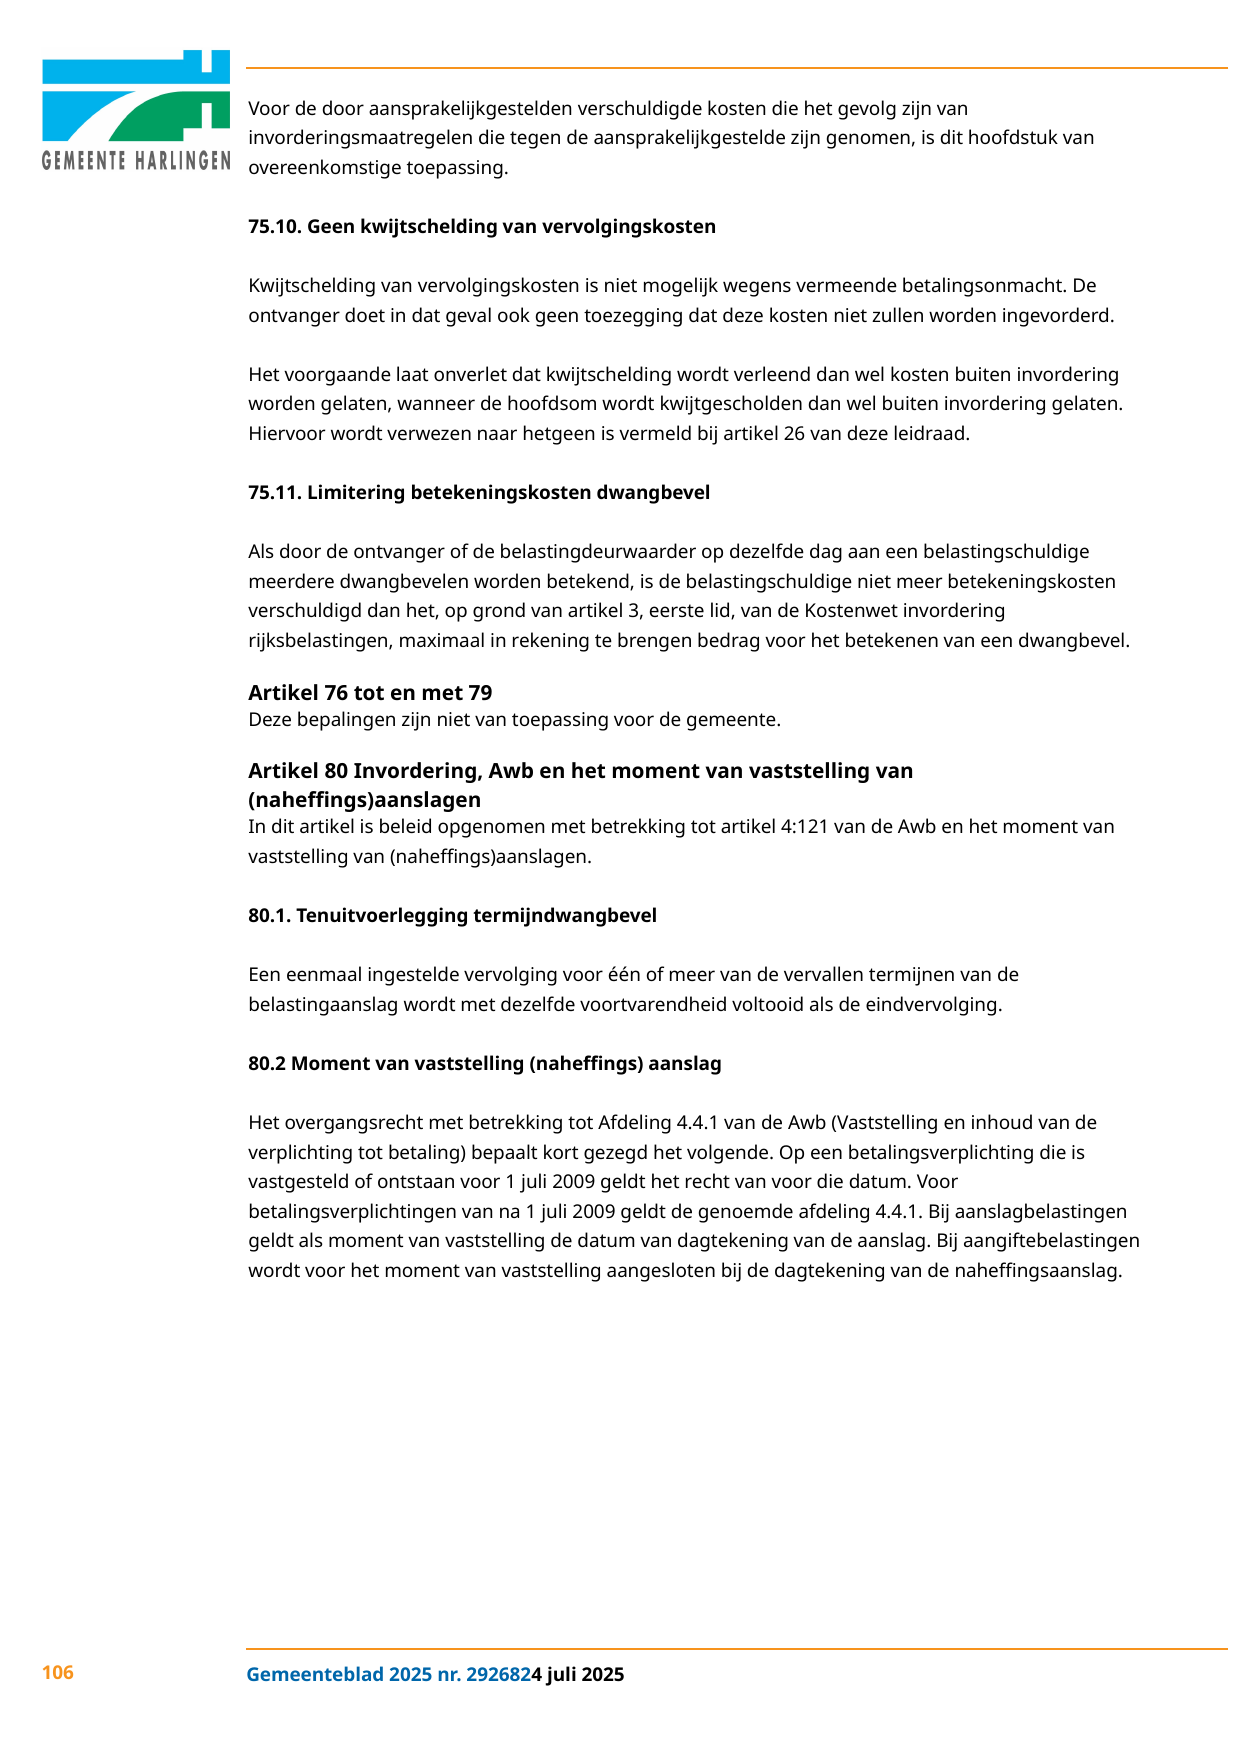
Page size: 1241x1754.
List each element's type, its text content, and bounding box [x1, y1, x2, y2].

picture [41, 47, 231, 172]
text Voor de door aansprakelijkgestelden verschuldigde kosten die het gevolg zijn van invorderingsmaatregelen die tegen de aansprakelijkgestelde zijn genomen, is dit hoofdstuk van overeenkomstige toepassing. [248, 95, 1152, 180]
text 75.11. Limitering betekeningskosten dwangbevel [248, 479, 1152, 505]
text 80.1. Tenuitvoerlegging termijndwangbevel [248, 902, 1152, 928]
text In dit artikel is beleid opgenomen met betrekking tot artikel 4:121 van de Awb en het moment van vaststelling van (naheffings)aanslagen. [248, 813, 1152, 869]
text Deze bepalingen zijn niet van toepassing voor de gemeente. [248, 706, 1152, 732]
text 75.10. Geen kwijtschelding van vervolgingskosten [248, 213, 1152, 239]
text Kwijtschelding van vervolgingskosten is niet mogelijk wegens vermeende betalingsonmacht. De ontvanger doet in dat geval ook geen toezegging dat deze kosten niet zullen worden ingevorderd. [248, 272, 1152, 328]
text Artikel 80 Invordering, Awb en het moment van vaststelling van (naheffings)aanslagen [248, 757, 1152, 813]
text Het overgangsrecht met betrekking tot Afdeling 4.4.1 van de Awb (Vaststelling en inhoud van de verplichting tot betaling) bepaalt kort gezegd het volgende. Op een betalingsverplichting die is vastgesteld of ontstaan voor 1 juli 2009 geldt het recht van voor die datum. Voor betalingsverplichtingen van na 1 juli 2009 geldt de genoemde afdeling 4.4.1. Bij aanslagbelastingen geldt als moment van vaststelling de datum van dagtekening van de aanslag. Bij aangiftebelastingen wordt voor het moment van vaststelling aangesloten bij de dagtekening van de naheffingsaanslag. [248, 1109, 1152, 1283]
text Artikel 76 tot en met 79 [248, 678, 1152, 706]
text Een eenmaal ingestelde vervolging voor één of meer van de vervallen termijnen van de belastingaanslag wordt met dezelfde voortvarendheid voltooid als de eindvervolging. [248, 961, 1152, 1017]
text Als door de ontvanger of de belastingdeurwaarder op dezelfde dag aan een belastingschuldige meerdere dwangbevelen worden betekend, is de belastingschuldige niet meer betekeningskosten verschuldigd dan het, op grond van artikel 3, eerste lid, van de Kostenwet invordering rijksbelastingen, maximaal in rekening te brengen bedrag voor het betekenen van een dwangbevel. [248, 538, 1152, 653]
text 80.2 Moment van vaststelling (naheffings) aanslag [248, 1050, 1152, 1076]
text Het voorgaande laat onverlet dat kwijtschelding wordt verleend dan wel kosten buiten invordering worden gelaten, wanneer de hoofdsom wordt kwijtgescholden dan wel buiten invordering gelaten. Hiervoor wordt verwezen naar hetgeen is vermeld bij artikel 26 van deze leidraad. [248, 361, 1152, 446]
